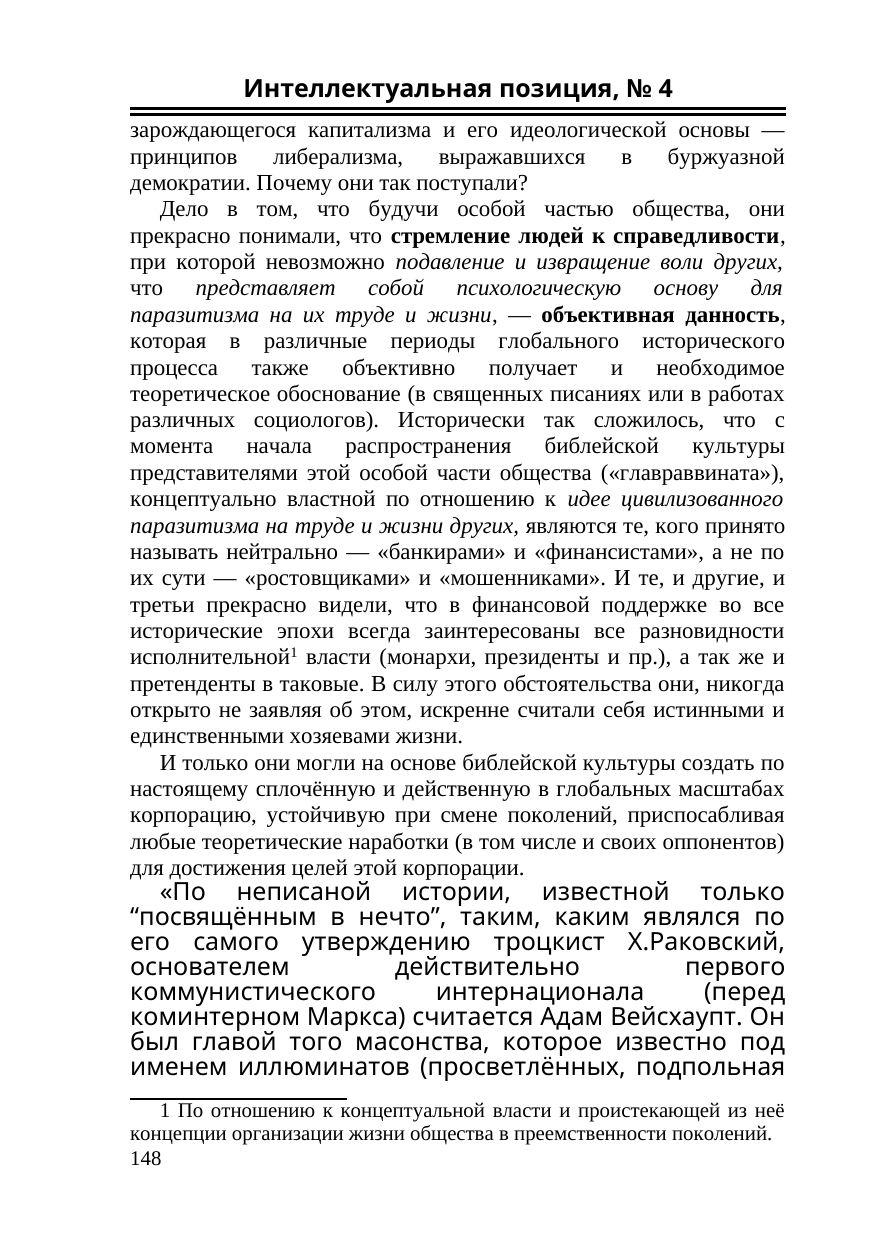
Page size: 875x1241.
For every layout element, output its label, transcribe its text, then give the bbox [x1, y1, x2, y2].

text И только они могли на основе библейской культуры создать по настоящему сплочённую и действенную в глобальных масштабах корпорацию, устойчивую при смене поколений, приспосабливая любые теоретические наработки (в том числе и своих оппонентов) для достижения целей этой корпорации. [130, 749, 786, 881]
text зарождающегося капитализма и его идеологической основы — принципов либерализма, выражавшихся в буржуазной демократии. Почему они так поступали? [130, 116, 786, 195]
text По отношению к концептуальной власти и проистекающей из неё концепции организации жизни общества в преемственности поколений. [130, 1099, 786, 1145]
text Дело в том, что будучи особой частью общества, они прекрасно понимали, что стремление людей к справедливости, при которой невозможно подавление и извращение воли других, что представляет собой психологическую основу для паразитизма на их труде и жизни, — объективная данность, которая в различные периоды глобального исторического процесса также объективно получает и необходимое теоретическое обоснование (в священных писаниях или в работах различных социологов). Исторически так сложилось, что с момента начала распространения библейской культуры представителями этой особой части общества («главраввината»), концептуально властной по отношению к идее цивилизованного паразитизма на труде и жизни других, являются те, кого принято называть нейтрально — «банкирами» и «финансистами», а не по их сути — «росто­в­щиками» и «мошенниками». И те, и другие, и третьи прекрасно видели, что в финансовой поддержке во все исторические эпохи всегда заинтересованы все разновидности исполнительной власти (монархи, президенты и пр.), а так же и претенденты в таковые. В силу этого обстоятельства они, никогда открыто не заявляя об этом, искренне считали себя истинными и единственными хозяевами жизни. [130, 195, 786, 749]
text «По неписаной истории, известной только “посвящённым в нечто”, таким, каким являлся по его самого утверждению троцкист Х.Раковский, основателем действительно первого коммунистического интернационала (перед коминтерном Маркса) считается Адам Вейсхаупт. Он был главой того масонства, которое известно под именем иллюминатов (просветлённых, подпольная [130, 881, 786, 1081]
